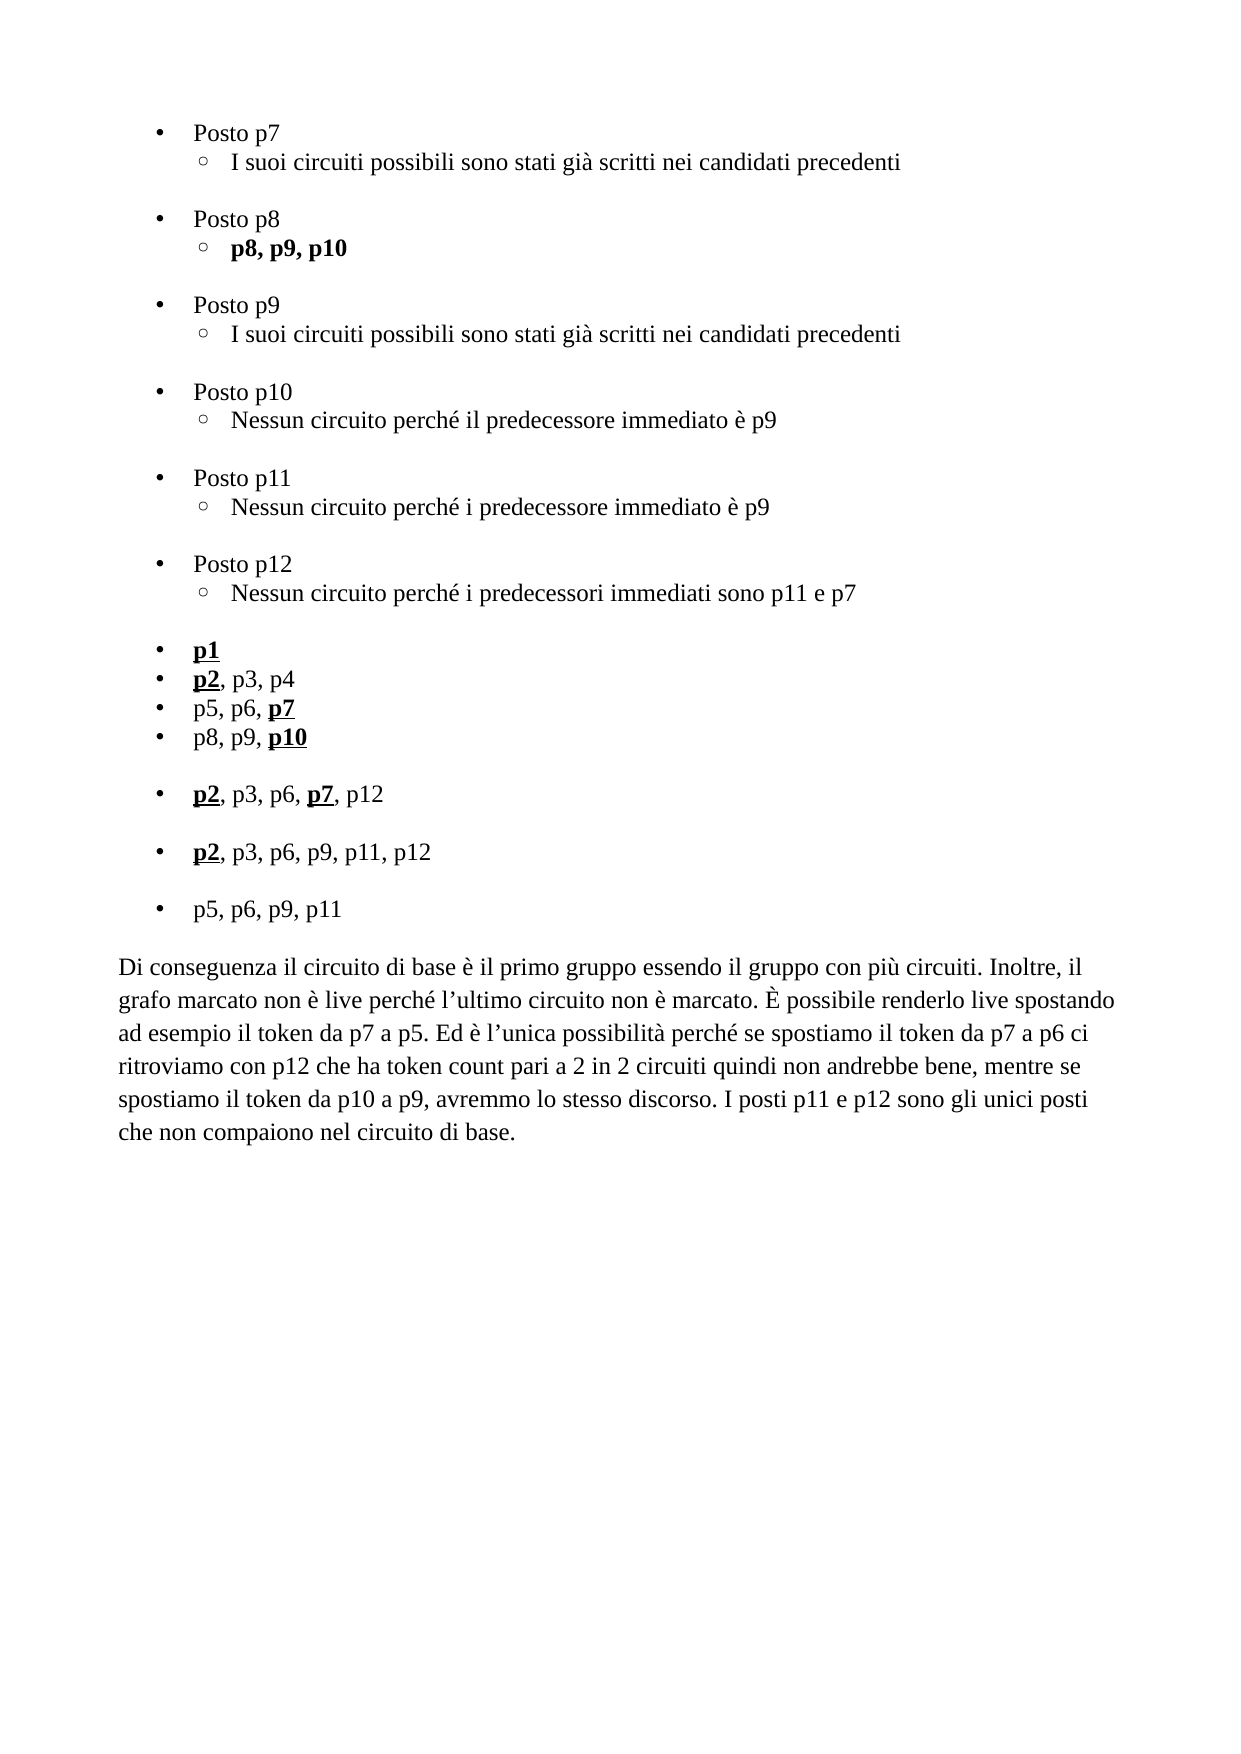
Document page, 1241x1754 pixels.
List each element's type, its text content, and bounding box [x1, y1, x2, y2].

list p8, p9, p10 [156, 722, 1122, 751]
list Posto p11 [156, 463, 1122, 492]
list Posto p9 [156, 291, 1122, 319]
list Nessun circuito perché i predecessori immediati sono p11 e p7 [193, 578, 1122, 607]
list p2, p3, p4 [156, 664, 1122, 693]
text Di conseguenza il circuito di base è il primo gruppo essendo il gruppo con più circuiti. Inoltre, il grafo marcato non è live perché l’ultimo circuito non è marcato. È possibile renderlo live spostando ad esempio il token da p7 a p5. Ed è l’unica possibilità perché se spostiamo il token da p7 a p6 ci ritroviamo con p12 che ha token count pari a 2 in 2 circuiti quindi non andrebbe bene, mentre se spostiamo il token da p10 a p9, avremmo lo stesso discorso. I posti p11 e p12 sono gli unici posti che non compaiono nel circuito di base. [118, 952, 1122, 1146]
list Posto p8 [156, 204, 1122, 233]
list Posto p7 [156, 118, 1122, 147]
list p1 [156, 636, 1122, 664]
list p5, p6, p9, p11 [156, 894, 1122, 923]
list Posto p12 [156, 549, 1122, 578]
list p2, p3, p6, p7, p12 [156, 779, 1122, 808]
list Nessun circuito perché i predecessore immediato è p9 [193, 492, 1122, 521]
list I suoi circuiti possibili sono stati già scritti nei candidati precedenti [193, 319, 1122, 348]
list p2, p3, p6, p9, p11, p12 [156, 837, 1122, 866]
list p8, p9, p10 [193, 233, 1122, 262]
list Posto p10 [156, 377, 1122, 406]
list Nessun circuito perché il predecessore immediato è p9 [193, 406, 1122, 434]
list p5, p6, p7 [156, 693, 1122, 722]
list I suoi circuiti possibili sono stati già scritti nei candidati precedenti [193, 147, 1122, 176]
